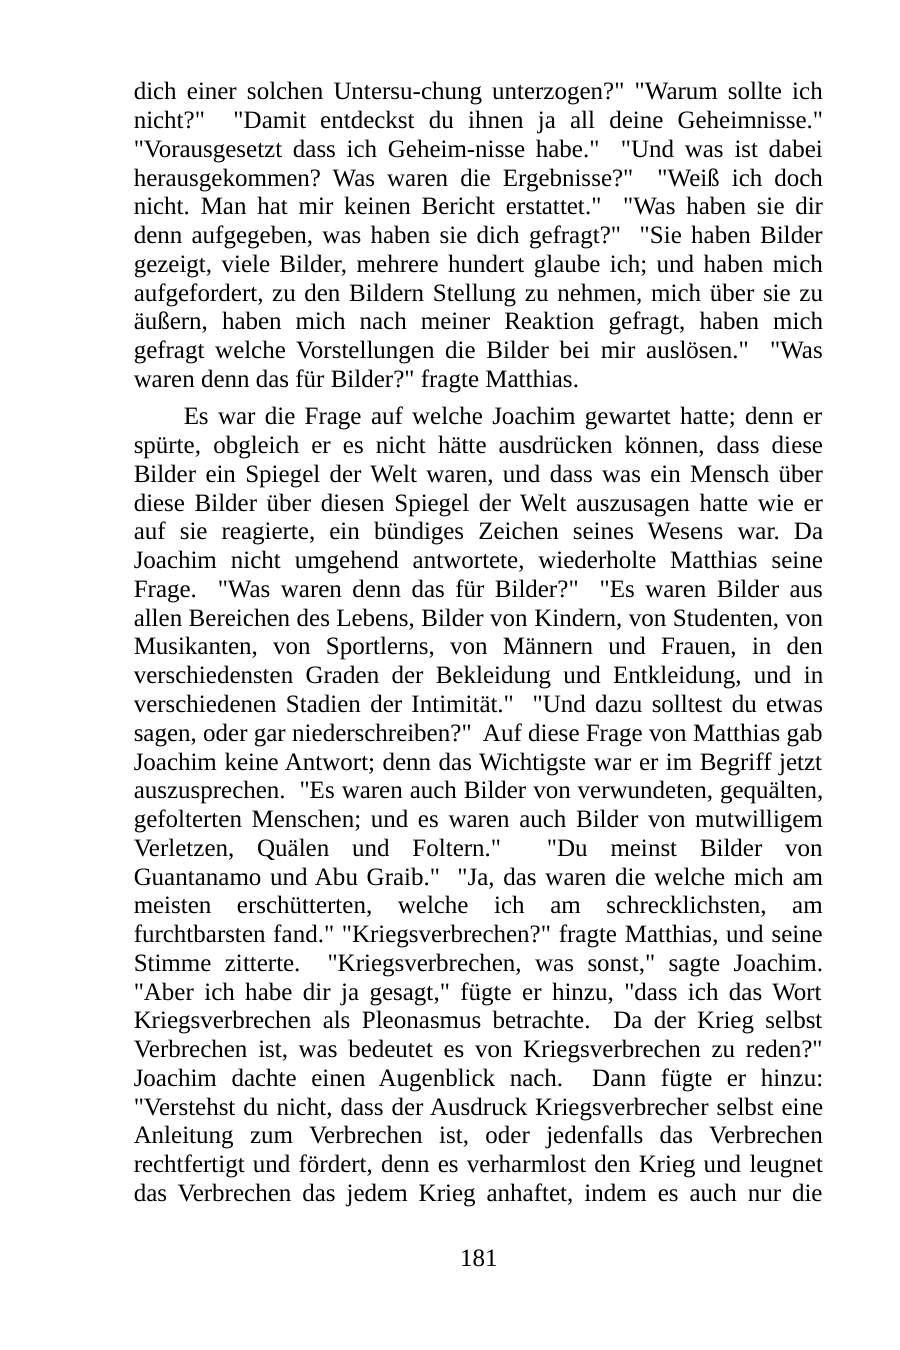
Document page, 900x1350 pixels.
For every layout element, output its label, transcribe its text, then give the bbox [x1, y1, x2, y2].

text Es war die Frage auf welche Joachim gewartet hatte; denn er spürte, obgleich er es nicht hätte ausdrücken können, dass diese Bilder ein Spiegel der Welt waren, und dass was ein Mensch über diese Bilder über diesen Spiegel der Welt auszusagen hatte wie er auf sie reagierte, ein bündiges Zeichen seines Wesens war. Da Joachim nicht umgehend antwortete, wiederholte Matthias seine Frage. "Was waren denn das für Bilder?" "Es waren Bilder aus allen Bereichen des Lebens, Bilder von Kindern, von Studenten, von Musikanten, von Sportlerns, von Männern und Frauen, in den verschiedensten Graden der Bekleidung und Entkleidung, und in verschiedenen Stadien der Intimität." "Und dazu solltest du etwas sagen, oder gar niederschreiben?" Auf diese Frage von Matthias gab Joachim keine Antwort; denn das Wichtigste war er im Begriff jetzt auszusprechen. "Es waren auch Bilder von verwundeten, gequälten, gefolterten Menschen; und es waren auch Bilder von mutwilligem Verletzen, Quälen und Foltern." "Du meinst Bilder von Guantanamo und Abu Graib." "Ja, das waren die welche mich am meisten erschütterten, welche ich am schrecklichsten, am furchtbarsten fand." "Kriegsverbrechen?" fragte Matthias, und seine Stimme zitterte. "Kriegsverbrechen, was sonst," sagte Joachim. "Aber ich habe dir ja gesagt," fügte er hinzu, "dass ich das Wort Kriegsverbrechen als Pleonasmus betrachte. Da der Krieg selbst Verbrechen ist, was bedeutet es von Kriegsverbrechen zu reden?" Joachim dachte einen Augenblick nach. Dann fügte er hinzu: "Verstehst du nicht, dass der Ausdruck Kriegsverbrecher selbst eine Anleitung zum Verbrechen ist, oder jedenfalls das Verbrechen rechtfertigt und fördert, denn es verharmlost den Krieg und leugnet das Verbrechen das jedem Krieg anhaftet, indem es auch nur die [133, 402, 823, 1207]
text dich einer solchen Untersu-chung unterzogen?" "Warum sollte ich nicht?" "Damit entdeckst du ihnen ja all deine Geheimnisse." "Vorausgesetzt dass ich Geheim-nisse habe." "Und was ist dabei herausgekommen? Was waren die Ergebnisse?" "Weiß ich doch nicht. Man hat mir keinen Bericht erstattet." "Was haben sie dir denn aufgegeben, was haben sie dich gefragt?" "Sie haben Bilder gezeigt, viele Bilder, mehrere hundert glaube ich; und haben mich aufgefordert, zu den Bildern Stellung zu nehmen, mich über sie zu äußern, haben mich nach meiner Reaktion gefragt, haben mich gefragt welche Vorstellungen die Bilder bei mir auslösen." "Was waren denn das für Bilder?" fragte Matthias. [133, 76, 823, 393]
